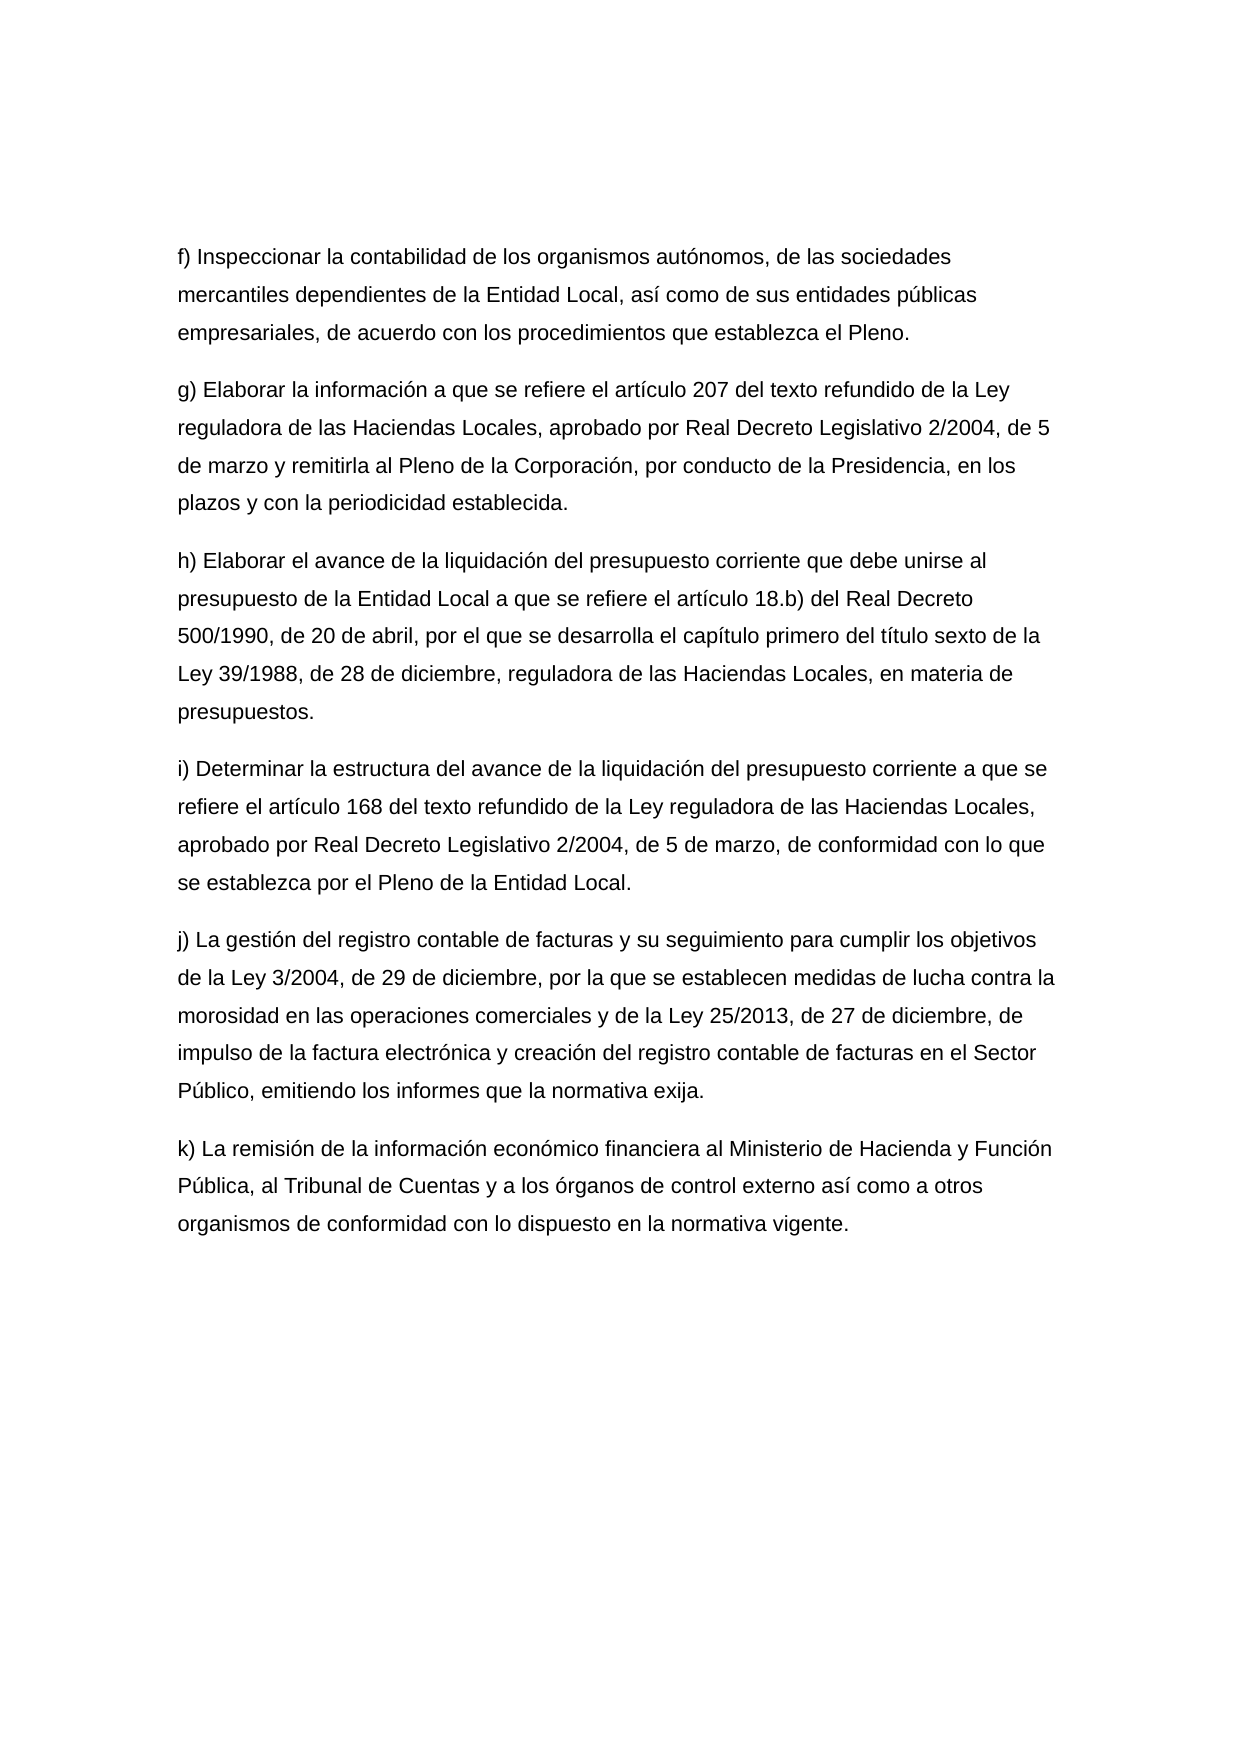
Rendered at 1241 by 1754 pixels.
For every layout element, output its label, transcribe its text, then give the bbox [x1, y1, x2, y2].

text k) La remisión de la información económico financiera al Ministerio de Hacienda y Función Pública, al Tribunal de Cuentas y a los órganos de control externo así como a otros organismos de conformidad con lo dispuesto en la normativa vigente. [177, 1135, 1063, 1236]
text g) Elaborar la información a que se refiere el artículo 207 del texto refundido de la Ley reguladora de las Haciendas Locales, aprobado por Real Decreto Legislativo 2/2004, de 5 de marzo y remitirla al Pleno de la Corporación, por conducto de la Presidencia, en los plazos y con la periodicidad establecida. [177, 377, 1063, 516]
text f) Inspeccionar la contabilidad de los organismos autónomos, de las sociedades mercantiles dependientes de la Entidad Local, así como de sus entidades públicas empresariales, de acuerdo con los procedimientos que establezca el Pleno. [177, 244, 1063, 345]
text i) Determinar la estructura del avance de la liquidación del presupuesto corriente a que se refiere el artículo 168 del texto refundido de la Ley reguladora de las Haciendas Locales, aprobado por Real Decreto Legislativo 2/2004, de 5 de marzo, de conformidad con lo que se establezca por el Pleno de la Entidad Local. [177, 756, 1063, 895]
text j) La gestión del registro contable de facturas y su seguimiento para cumplir los objetivos de la Ley 3/2004, de 29 de diciembre, por la que se establecen medidas de lucha contra la morosidad en las operaciones comerciales y de la Ley 25/2013, de 27 de diciembre, de impulso de la factura electrónica y creación del registro contable de facturas en el Sector Público, emitiendo los informes que la normativa exija. [177, 927, 1063, 1103]
text h) Elaborar el avance de la liquidación del presupuesto corriente que debe unirse al presupuesto de la Entidad Local a que se refiere el artículo 18.b) del Real Decreto 500/1990, de 20 de abril, por el que se desarrolla el capítulo primero del título sexto de la Ley 39/1988, de 28 de diciembre, reguladora de las Haciendas Locales, en materia de presupuestos. [177, 548, 1063, 724]
